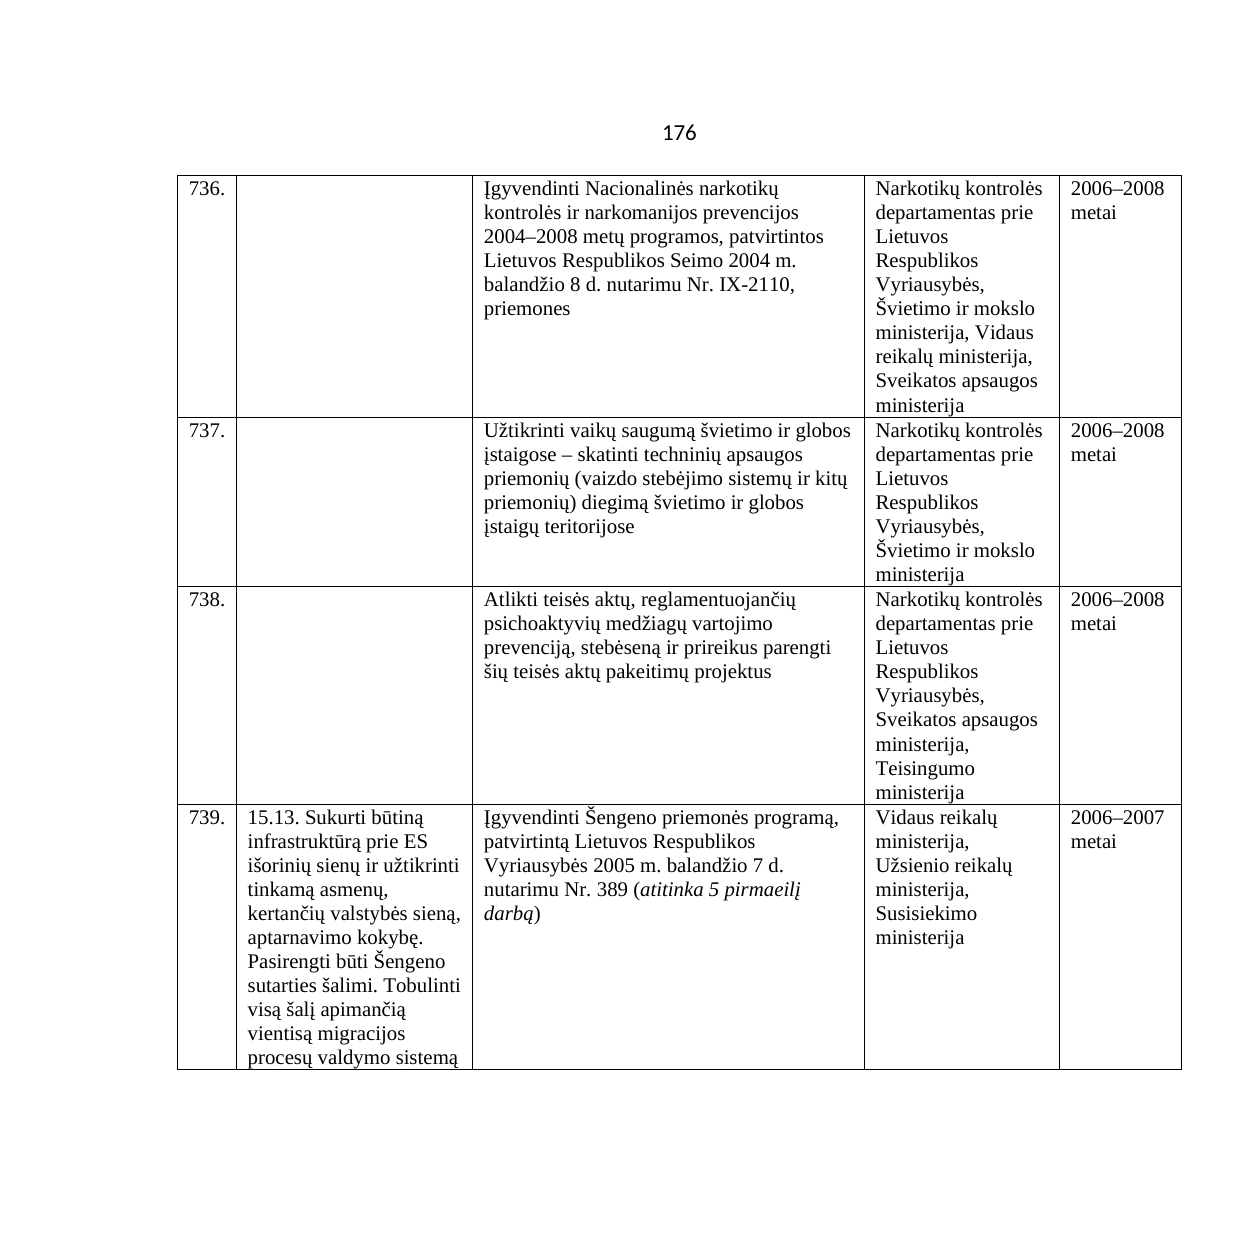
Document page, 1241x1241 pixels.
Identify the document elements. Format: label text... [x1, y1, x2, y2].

table_cell 737. [178, 418, 236, 586]
table_cell Įgyvendinti Nacionalinės narkotikų kontrolės ir narkomanijos prevencijos 2004–2008 metų programos, patvirtintos Lietuvos Respublikos Seimo 2004 m. balandžio 8 d. nutarimu Nr. IX-2110, priemones [473, 176, 864, 417]
table_cell [237, 176, 472, 417]
table_cell [237, 418, 472, 586]
table_cell 739. [178, 805, 236, 1069]
table_cell 2006–2008 metai [1060, 418, 1181, 586]
table_cell 2006–2008 metai [1060, 176, 1181, 417]
table_cell Narkotikų kontrolės departamentas prie Lietuvos Respublikos Vyriausybės, Švietimo ir mokslo ministerija [865, 418, 1059, 586]
table_cell Narkotikų kontrolės departamentas prie Lietuvos Respublikos Vyriausybės, Švietimo ir mokslo ministerija, Vidaus reikalų ministerija, Sveikatos apsaugos ministerija [865, 176, 1059, 417]
table_cell [237, 587, 472, 804]
table_cell 2006–2008 metai [1060, 587, 1181, 804]
table_cell Užtikrinti vaikų saugumą švietimo ir globos įstaigose – skatinti techninių apsaugos priemonių (vaizdo stebėjimo sistemų ir kitų priemonių) diegimą švietimo ir globos įstaigų teritorijose [473, 418, 864, 586]
table_cell 738. [178, 587, 236, 804]
table_cell Narkotikų kontrolės departamentas prie Lietuvos Respublikos Vyriausybės, Sveikatos apsaugos ministerija, Teisingumo ministerija [865, 587, 1059, 804]
table_cell 2006–2007 metai [1060, 805, 1181, 1069]
table_cell 736. [178, 176, 236, 417]
table_cell Įgyvendinti Šengeno priemonės programą, patvirtintą Lietuvos Respublikos Vyriausybės 2005 m. balandžio 7 d. nutarimu Nr. 389 (atitinka 5 pirmaeilį darbą) [473, 805, 864, 1069]
table_cell 15.13. Sukurti būtiną infrastruktūrą prie ES išorinių sienų ir užtikrinti tinkamą asmenų, kertančių valstybės sieną, aptarnavimo kokybę. Pasirengti būti Šengeno sutarties šalimi. Tobulinti visą šalį apimančią vientisą migracijos procesų valdymo sistemą [237, 805, 472, 1069]
table_cell Atlikti teisės aktų, reglamentuojančių psichoaktyvių medžiagų vartojimo prevenciją, stebėseną ir prireikus parengti šių teisės aktų pakeitimų projektus [473, 587, 864, 804]
table_cell Vidaus reikalų ministerija, Užsienio reikalų ministerija, Susisiekimo ministerija [865, 805, 1059, 1069]
